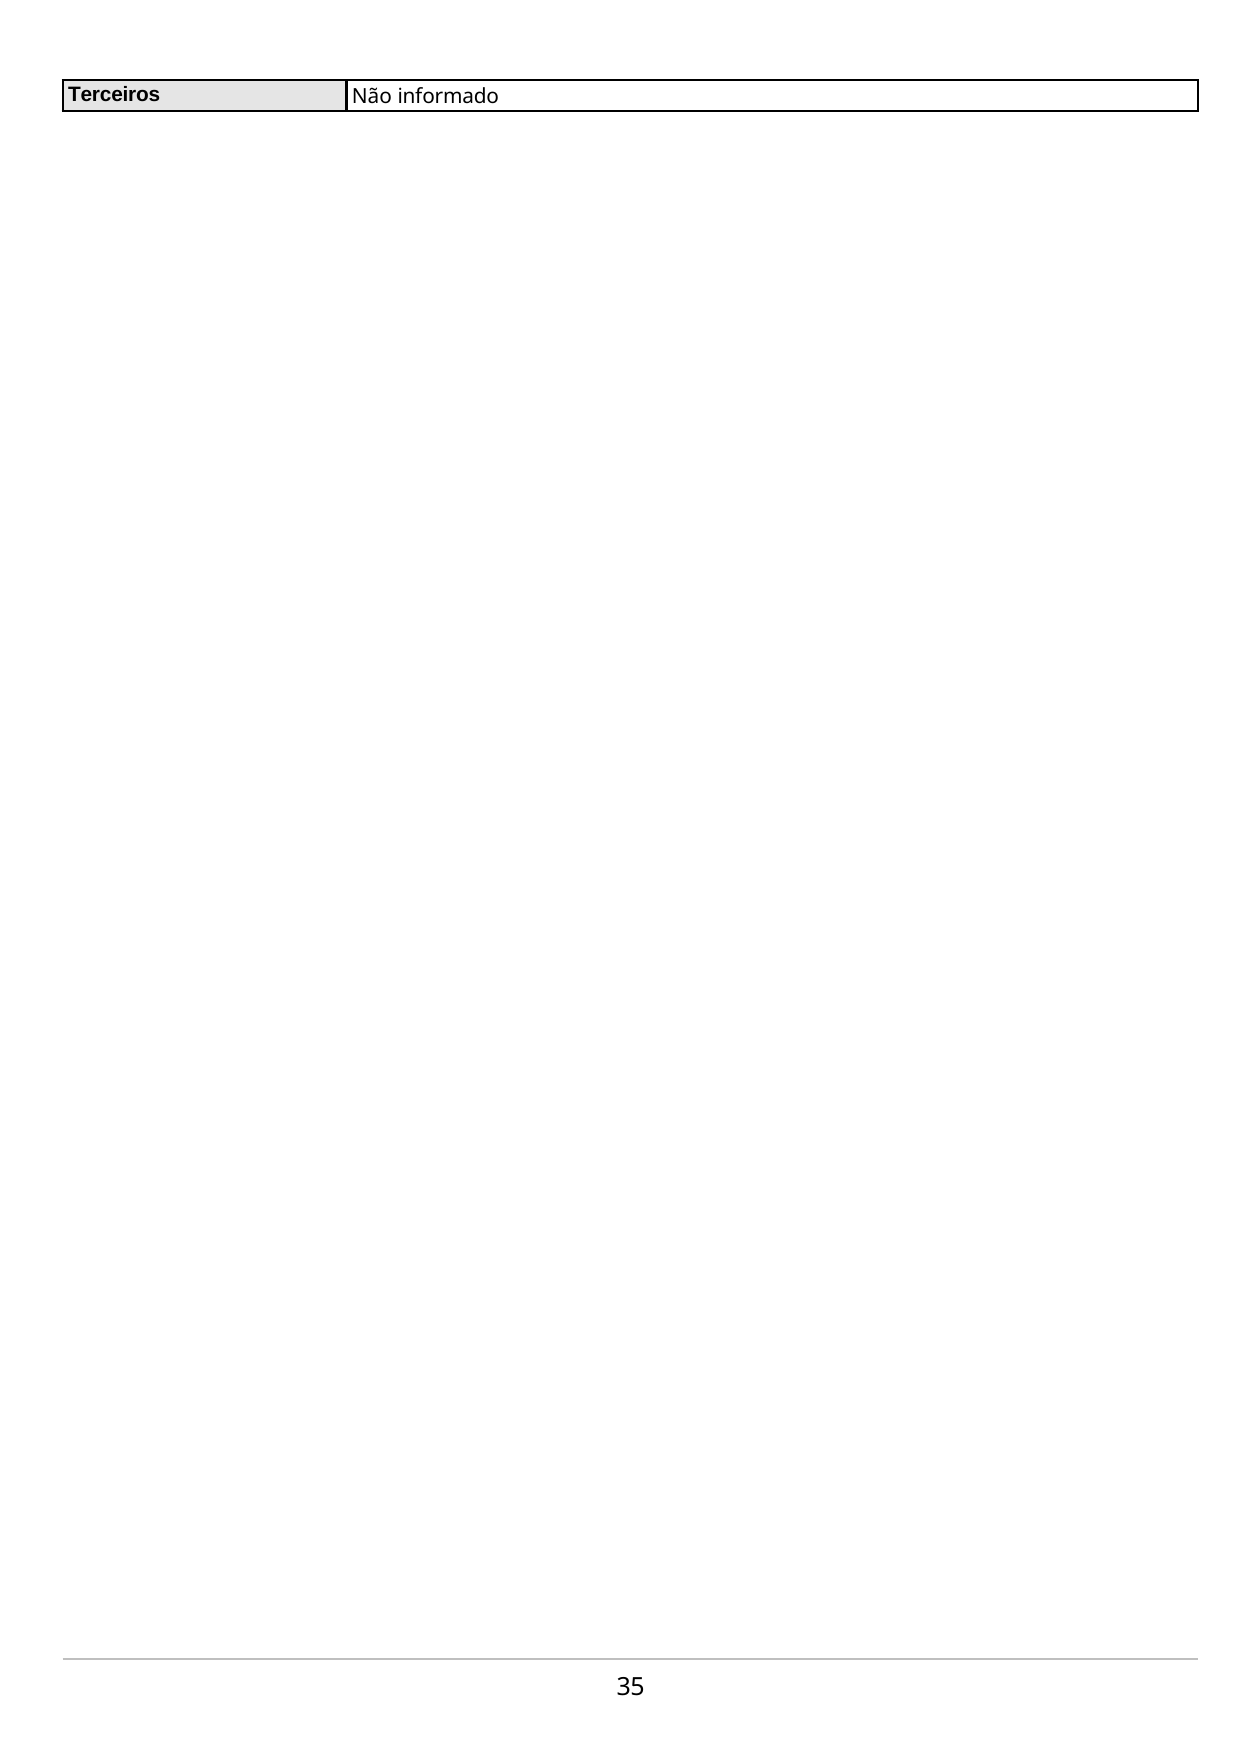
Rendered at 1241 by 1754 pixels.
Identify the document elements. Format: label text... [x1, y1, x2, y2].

table_cell Terceiros [64, 81, 345, 110]
table_cell Não informado [348, 81, 1197, 110]
